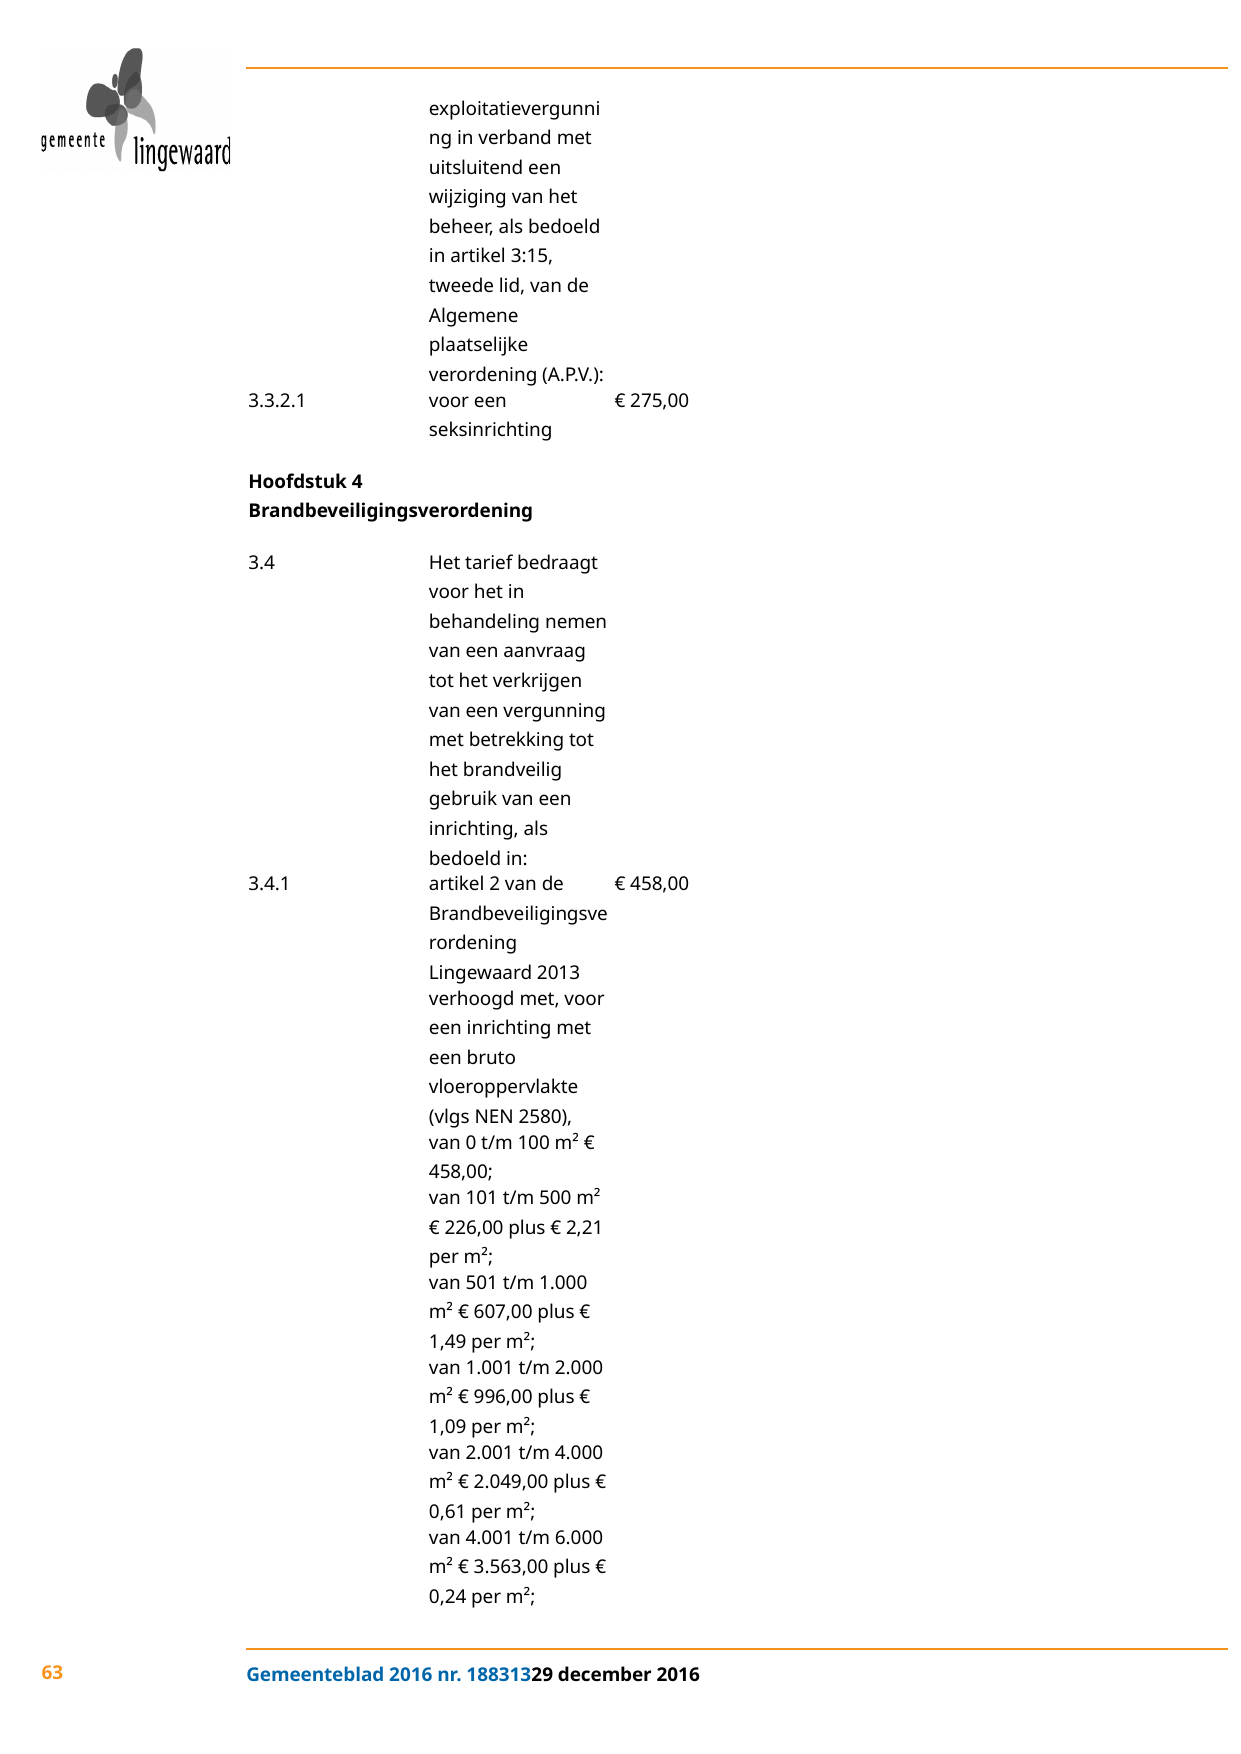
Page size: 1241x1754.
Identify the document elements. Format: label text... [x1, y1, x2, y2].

table_cell van 101 t/m 500 m² € 226,00 plus € 2,21 per m²; [429, 1184, 609, 1269]
table_cell [609, 985, 790, 1129]
table_cell van 501 t/m 1.000 m² € 607,00 plus € 1,49 per m²; [429, 1269, 609, 1354]
table_cell [429, 523, 609, 549]
table_cell [790, 442, 971, 468]
table_cell [248, 1354, 429, 1439]
table_cell [609, 1524, 790, 1609]
table_cell [790, 387, 971, 442]
table_cell [609, 1354, 790, 1439]
table_cell exploitatievergunning in verband met uitsluitend een wijziging van het beheer, als bedoeld in artikel 3:15, tweede lid, van de Algemene plaatselijke verordening (A.P.V.): [429, 95, 609, 387]
table_cell [248, 95, 429, 387]
table_cell [248, 523, 429, 549]
table_cell [609, 1129, 790, 1184]
table_cell verhoogd met, voor een inrichting met een bruto vloeroppervlakte (vlgs NEN 2580), [429, 985, 609, 1129]
table_cell € 275,00 [609, 387, 790, 442]
table_cell 3.4.1 [248, 870, 429, 985]
table_cell [248, 1269, 429, 1354]
table_cell [790, 523, 971, 549]
table_cell van 1.001 t/m 2.000 m² € 996,00 plus € 1,09 per m²; [429, 1354, 609, 1439]
table_cell [790, 549, 971, 870]
table_cell [429, 442, 609, 468]
table_cell [248, 985, 429, 1129]
table_cell [609, 442, 790, 468]
picture [41, 47, 231, 172]
table_cell [248, 1439, 429, 1524]
table_cell [248, 1524, 429, 1609]
table_cell van 2.001 t/m 4.000 m² € 2.049,00 plus € 0,61 per m²; [429, 1439, 609, 1524]
table_cell [790, 870, 971, 985]
table_cell [609, 468, 790, 523]
table_cell € 458,00 [609, 870, 790, 985]
table_cell [609, 549, 790, 870]
table_cell 3.4 [248, 549, 429, 870]
table_cell Hoofdstuk 4 Brandbeveiligingsverordening [248, 468, 609, 523]
table_cell van 4.001 t/m 6.000 m² € 3.563,00 plus € 0,24 per m²; [429, 1524, 609, 1609]
table_cell [790, 95, 971, 387]
table_cell [609, 1269, 790, 1354]
table_cell [248, 1129, 429, 1184]
table_cell artikel 2 van de Brandbeveiligingsverordening Lingewaard 2013 [429, 870, 609, 985]
table_cell [609, 95, 790, 387]
table_cell [248, 442, 429, 468]
table_cell [248, 1184, 429, 1269]
table_cell [609, 1184, 790, 1269]
table_cell [609, 523, 790, 549]
table_cell voor een seksinrichting [429, 387, 609, 442]
table_cell Het tarief bedraagt voor het in behandeling nemen van een aanvraag tot het verkrijgen van een vergunning met betrekking tot het brandveilig gebruik van een inrichting, als bedoeld in: [429, 549, 609, 870]
table_cell [790, 985, 971, 1129]
table_cell [609, 1439, 790, 1524]
table_cell 3.3.2.1 [248, 387, 429, 442]
table_cell van 0 t/m 100 m² € 458,00; [429, 1129, 609, 1184]
